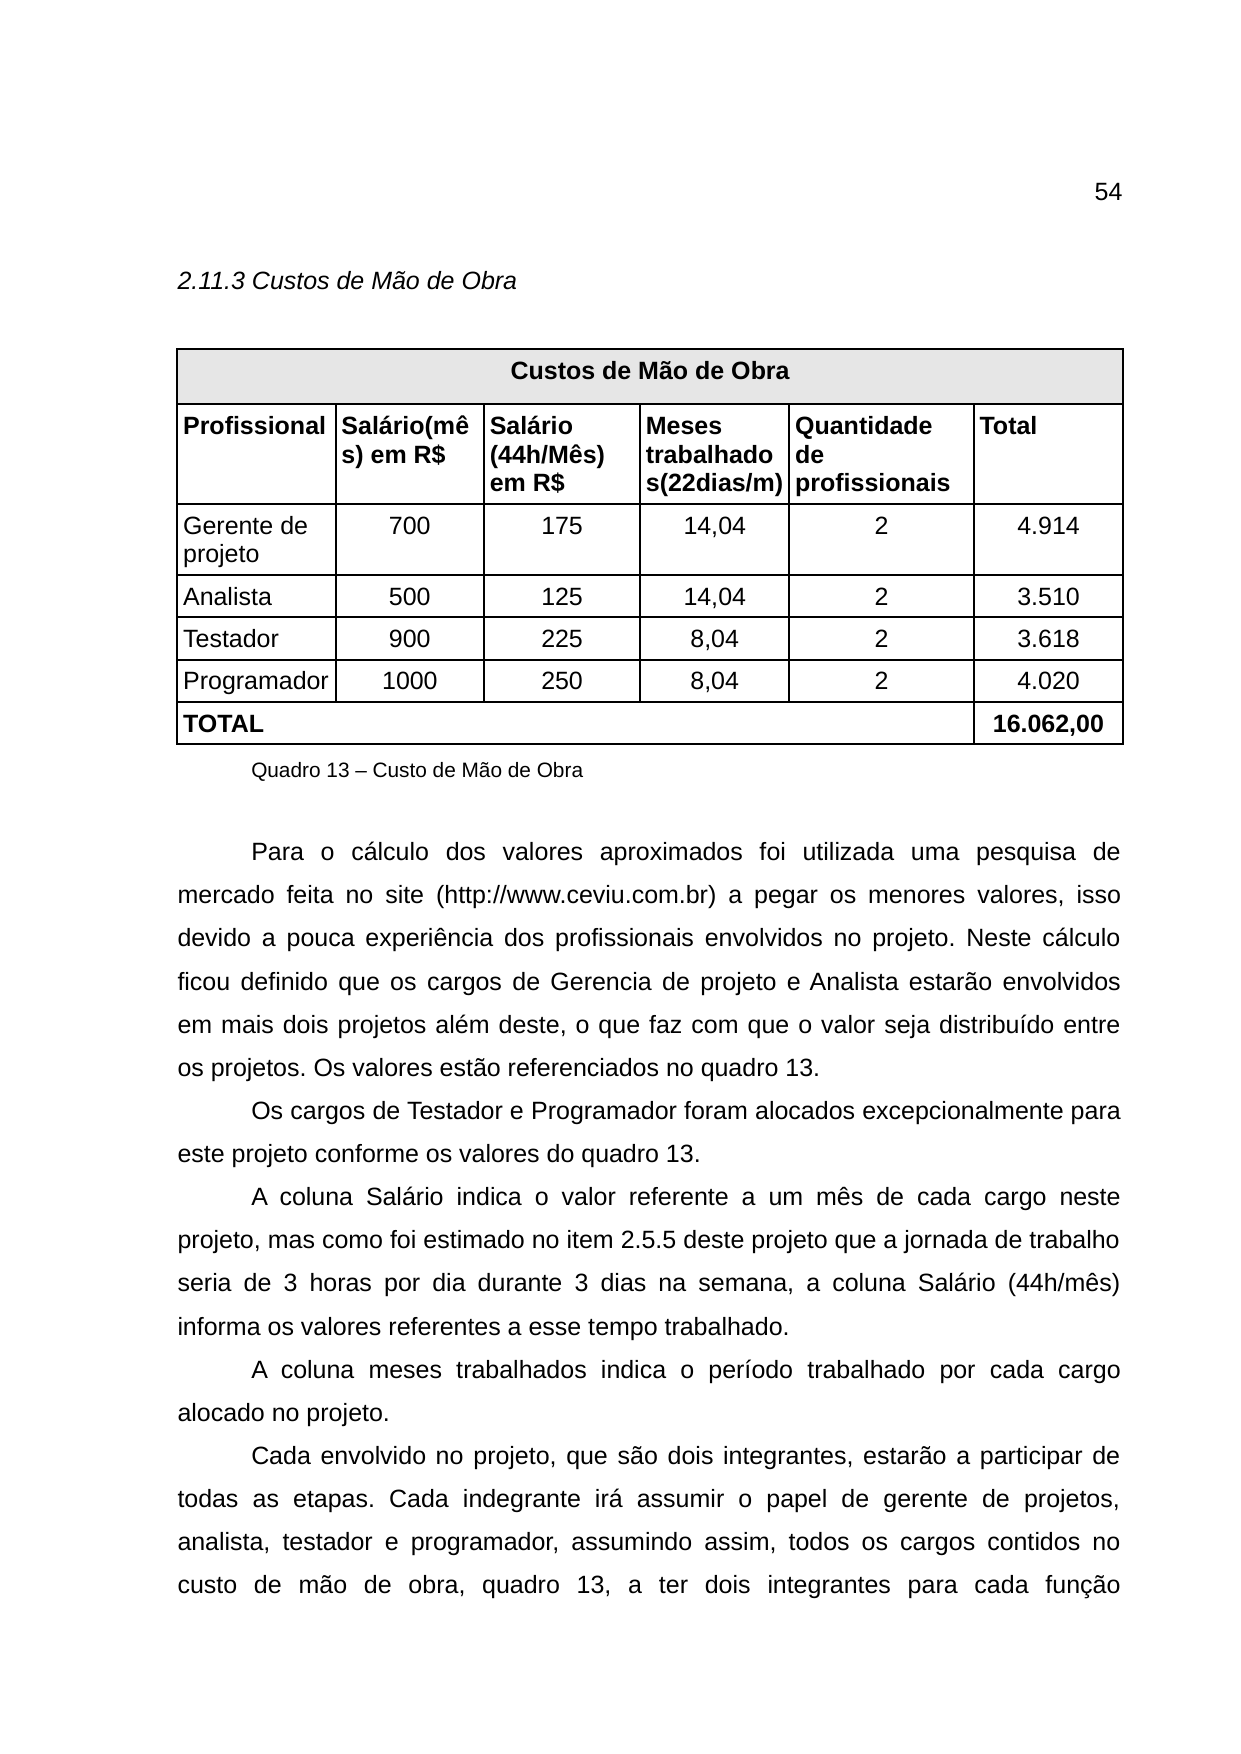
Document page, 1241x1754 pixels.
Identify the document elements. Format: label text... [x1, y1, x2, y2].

text Para o cálculo dos valores aproximados foi utilizada uma pesquisa de mercado feita no site (http://www.ceviu.com.br) a pegar os menores valores, isso devido a pouca experiência dos profissionais envolvidos no projeto. Neste cálculo ficou definido que os cargos de Gerencia de projeto e Analista estarão envolvidos em mais dois projetos além deste, o que faz com que o valor seja distribuído entre os projetos. Os valores estão referenciados no quadro 13. [177, 837, 1122, 1082]
text A coluna meses trabalhados indica o período trabalhado por cada cargo alocado no projeto. [177, 1355, 1122, 1427]
table_cell 4.020 [975, 661, 1122, 701]
table_cell Quantidade de profissionais [790, 405, 973, 503]
table_cell 4.914 [975, 505, 1122, 574]
table_cell Meses trabalhados(22dias/m) [641, 405, 788, 503]
table_cell 225 [485, 618, 639, 658]
table_cell 2 [790, 576, 973, 616]
table_cell 900 [337, 618, 483, 658]
table_cell 8,04 [641, 661, 788, 701]
subtitle 2.11.3 Custos de Mão de Obra [177, 266, 1122, 294]
text Quadro 13 – Custo de Mão de Obra [177, 758, 1122, 782]
table_header Custos de Mão de Obra [178, 350, 1122, 403]
table_cell 2 [790, 618, 973, 658]
table_cell 3.618 [975, 618, 1122, 658]
table_cell 700 [337, 505, 483, 574]
table_cell Testador [178, 618, 335, 658]
table_cell 500 [337, 576, 483, 616]
table_cell 8,04 [641, 618, 788, 658]
table_cell Analista [178, 576, 335, 616]
table_cell 250 [485, 661, 639, 701]
table_cell Profissional [178, 405, 335, 503]
table_cell 14,04 [641, 505, 788, 574]
table_cell TOTAL [178, 703, 973, 743]
table_cell 2 [790, 505, 973, 574]
table_cell 125 [485, 576, 639, 616]
table_cell 2 [790, 661, 973, 701]
table_cell 175 [485, 505, 639, 574]
table_cell 16.062,00 [975, 703, 1122, 743]
text Os cargos de Testador e Programador foram alocados excepcionalmente para este projeto conforme os valores do quadro 13. [177, 1096, 1122, 1168]
table_cell 1000 [337, 661, 483, 701]
table_cell Salário(mês) em R$ [337, 405, 483, 503]
table_cell Salário (44h/Mês) em R$ [485, 405, 639, 503]
table_cell Gerente de projeto [178, 505, 335, 574]
text Cada envolvido no projeto, que são dois integrantes, estarão a participar de todas as etapas. Cada indegrante irá assumir o papel de gerente de projetos, analista, testador e programador, assumindo assim, todos os cargos contidos no custo de mão de obra, quadro 13, a ter dois integrantes para cada função [177, 1441, 1122, 1599]
table_cell Total [975, 405, 1122, 503]
table_cell 14,04 [641, 576, 788, 616]
text A coluna Salário indica o valor referente a um mês de cada cargo neste projeto, mas como foi estimado no item 2.5.5 deste projeto que a jornada de trabalho seria de 3 horas por dia durante 3 dias na semana, a coluna Salário (44h/mês) informa os valores referentes a esse tempo trabalhado. [177, 1182, 1122, 1340]
table_cell Programador [178, 661, 335, 701]
table_cell 3.510 [975, 576, 1122, 616]
